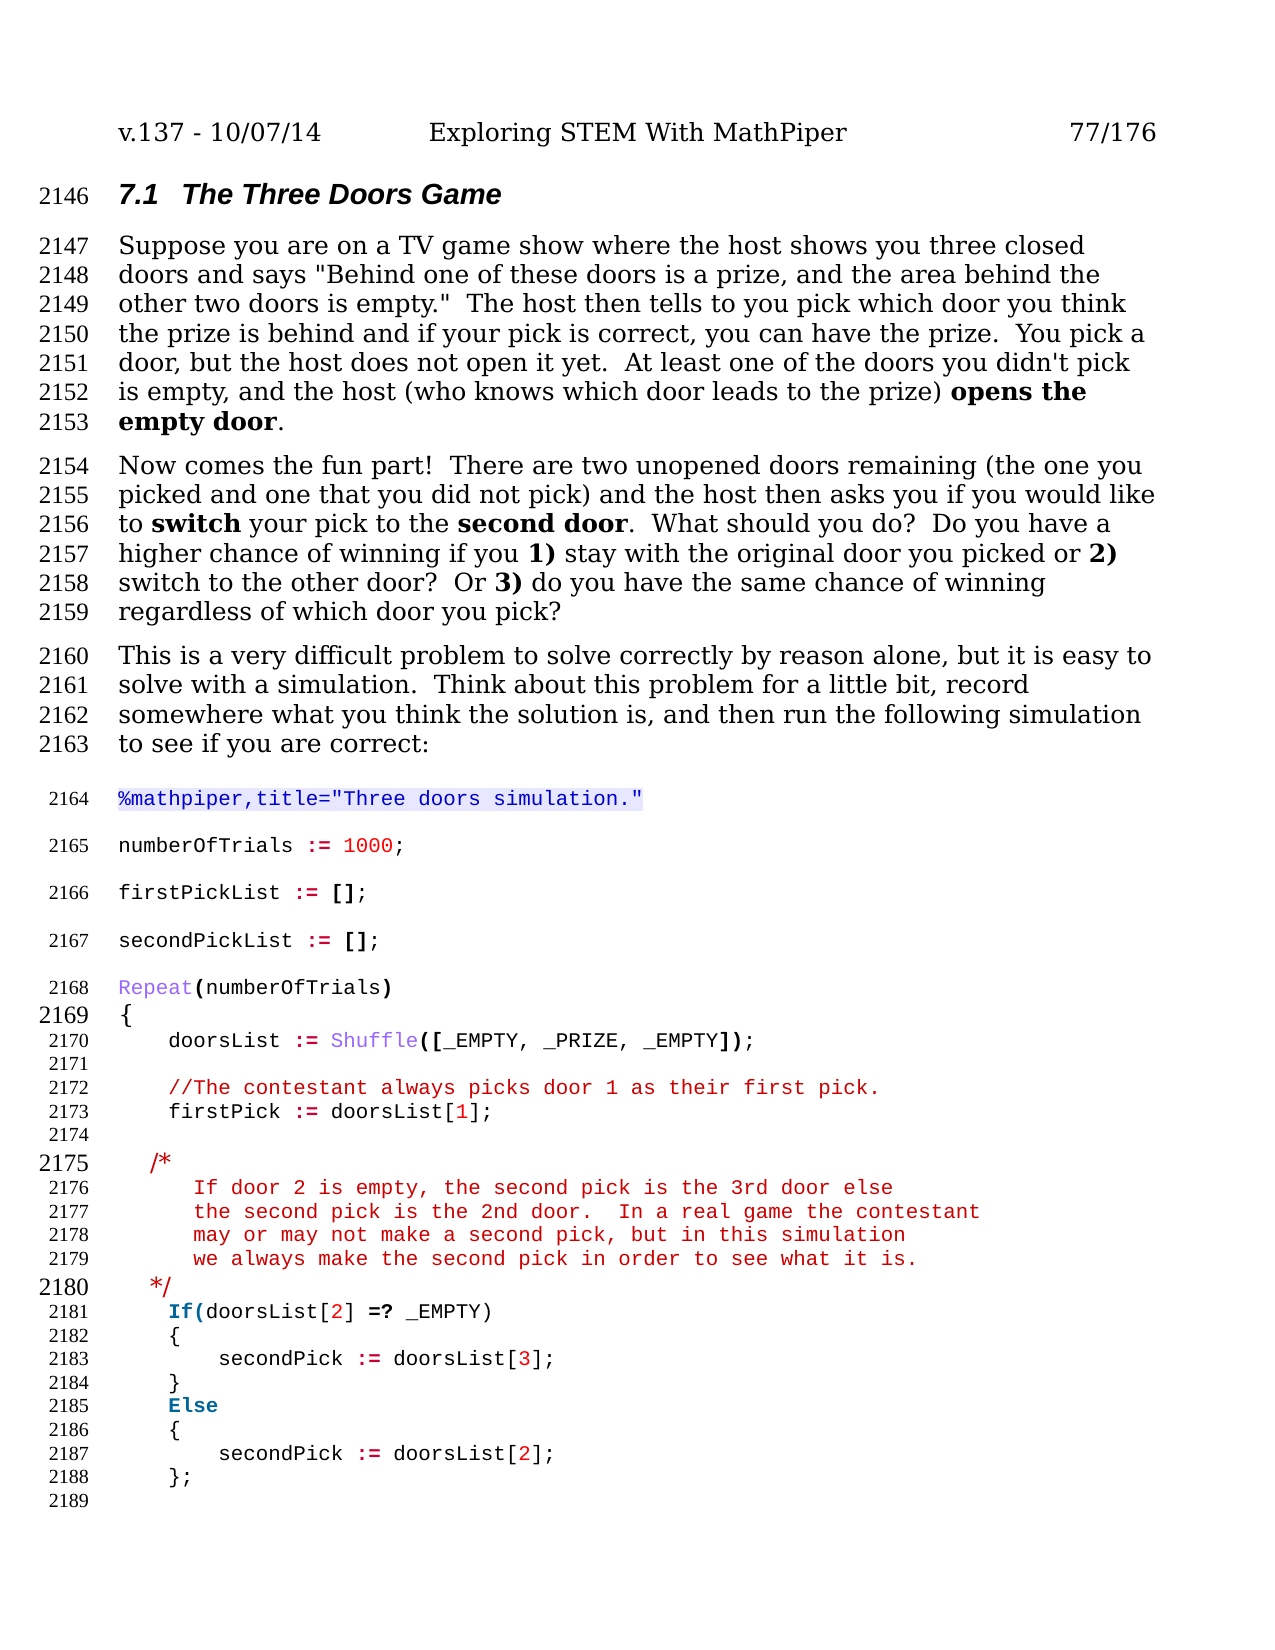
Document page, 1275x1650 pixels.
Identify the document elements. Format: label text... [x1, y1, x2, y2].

text secondPick := doorsList[2]; [118, 1443, 1157, 1466]
text This is a very difficult problem to solve correctly by reason alone, but it is easy to solve with a simulation. Think about this problem for a little bit, record somewhere what you think the solution is, and then run the following simulation to see if you are correct: [118, 641, 1157, 758]
text may or may not make a second pick, but in this simulation [118, 1224, 1157, 1248]
text doorsList := Shuffle([_EMPTY, _PRIZE, _EMPTY]); [118, 1030, 1157, 1053]
text Now comes the fun part! There are two unopened doors remaining (the one you picked and one that you did not pick) and the host then asks you if you would like to switch your pick to the second door. What should you do? Do you have a higher chance of winning if you 1) stay with the original door you picked or 2) switch to the other door? Or 3) do you have the same chance of winning regardless of which door you pick? [118, 451, 1157, 626]
subtitle The Three Doors Game [118, 177, 1157, 210]
text } [118, 1372, 1157, 1396]
text { [118, 1001, 1157, 1030]
text //The contestant always picks door 1 as their first pick. [118, 1077, 1157, 1101]
text we always make the second pick in order to see what it is. [118, 1248, 1157, 1272]
text { [118, 1419, 1157, 1443]
text If(doorsList[2] =? _EMPTY) [118, 1301, 1157, 1324]
text firstPickList := []; [118, 882, 1157, 906]
text */ [118, 1272, 1157, 1301]
text %mathpiper,title="Three doors simulation." [118, 788, 1157, 811]
text Repeat(numberOfTrials) [118, 977, 1157, 1001]
text Suppose you are on a TV game show where the host shows you three closed doors and says "Behind one of these doors is a prize, and the area behind the other two doors is empty." The host then tells to you pick which door you think the prize is behind and if your pick is correct, you can have the prize. You pick a door, but the host does not open it yet. At least one of the doors you didn't pick is empty, and the host (who knows which door leads to the prize) opens the empty door. [118, 231, 1157, 436]
text }; [118, 1466, 1157, 1490]
text the second pick is the 2nd door. In a real game the contestant [118, 1201, 1157, 1224]
text firstPick := doorsList[1]; [118, 1101, 1157, 1124]
text secondPickList := []; [118, 930, 1157, 953]
text numberOfTrials := 1000; [118, 835, 1157, 859]
text Else [118, 1396, 1157, 1419]
text If door 2 is empty, the second pick is the 3rd door else [118, 1177, 1157, 1201]
text /* [118, 1148, 1157, 1177]
text { [118, 1324, 1157, 1348]
text secondPick := doorsList[3]; [118, 1348, 1157, 1372]
